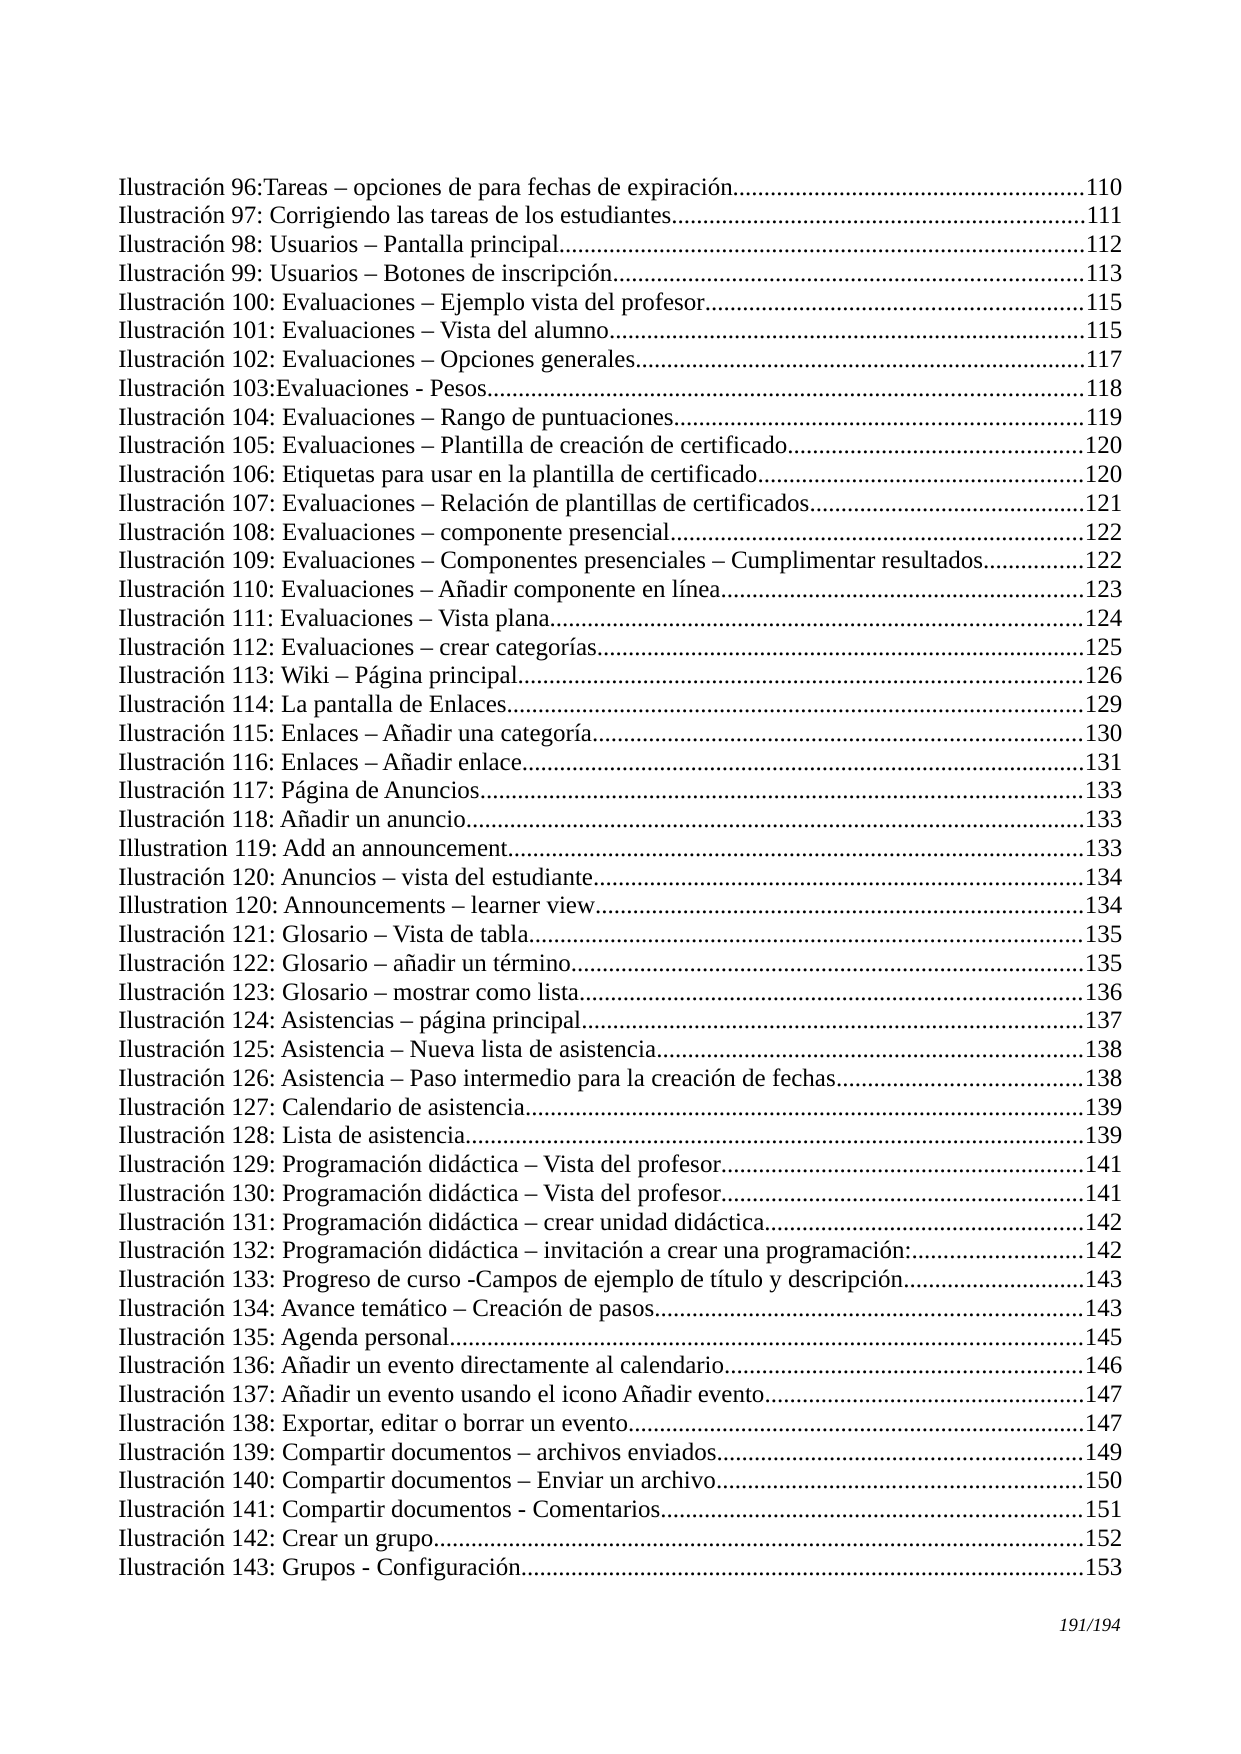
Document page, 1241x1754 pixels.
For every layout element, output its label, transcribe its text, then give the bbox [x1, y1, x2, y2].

text Illustration 120: Announcements – learner view 134 [118, 890, 1122, 919]
text Ilustración 101: Evaluaciones – Vista del alumno 115 [118, 315, 1122, 344]
text Ilustración 98: Usuarios – Pantalla principal 112 [118, 229, 1122, 258]
text Ilustración 128: Lista de asistencia 139 [118, 1120, 1122, 1149]
text Ilustración 129: Programación didáctica – Vista del profesor 141 [118, 1149, 1122, 1178]
text Ilustración 125: Asistencia – Nueva lista de asistencia 138 [118, 1034, 1122, 1063]
text Ilustración 137: Añadir un evento usando el icono Añadir evento 147 [118, 1379, 1122, 1408]
text Ilustración 96:Tareas – opciones de para fechas de expiración 110 [118, 172, 1122, 200]
text Ilustración 138: Exportar, editar o borrar un evento 147 [118, 1408, 1122, 1437]
text Ilustración 107: Evaluaciones – Relación de plantillas de certificados 121 [118, 488, 1122, 517]
text Ilustración 139: Compartir documentos – archivos enviados 149 [118, 1437, 1122, 1465]
text Ilustración 140: Compartir documentos – Enviar un archivo 150 [118, 1465, 1122, 1494]
text Ilustración 115: Enlaces – Añadir una categoría 130 [118, 718, 1122, 747]
text Ilustración 97: Corrigiendo las tareas de los estudiantes 111 [118, 200, 1122, 229]
text Ilustración 99: Usuarios – Botones de inscripción 113 [118, 258, 1122, 287]
text Ilustración 109: Evaluaciones – Componentes presenciales – Cumplimentar resultados 122 [118, 545, 1122, 574]
text Ilustración 106: Etiquetas para usar en la plantilla de certificado 120 [118, 459, 1122, 488]
text Ilustración 143: Grupos - Configuración 153 [118, 1552, 1122, 1580]
text Ilustración 118: Añadir un anuncio 133 [118, 804, 1122, 833]
text Ilustración 120: Anuncios – vista del estudiante 134 [118, 862, 1122, 890]
text Ilustración 110: Evaluaciones – Añadir componente en línea 123 [118, 574, 1122, 603]
text Ilustración 111: Evaluaciones – Vista plana 124 [118, 603, 1122, 632]
text Illustration 119: Add an announcement 133 [118, 833, 1122, 862]
text Ilustración 100: Evaluaciones – Ejemplo vista del profesor 115 [118, 287, 1122, 315]
text Ilustración 105: Evaluaciones – Plantilla de creación de certificado 120 [118, 430, 1122, 459]
text Ilustración 131: Programación didáctica – crear unidad didáctica 142 [118, 1207, 1122, 1235]
text Ilustración 114: La pantalla de Enlaces 129 [118, 689, 1122, 718]
text Ilustración 133: Progreso de curso -Campos de ejemplo de título y descripción 143 [118, 1264, 1122, 1293]
text Ilustración 104: Evaluaciones – Rango de puntuaciones 119 [118, 402, 1122, 430]
text Ilustración 126: Asistencia – Paso intermedio para la creación de fechas 138 [118, 1063, 1122, 1092]
text Ilustración 122: Glosario – añadir un término 135 [118, 948, 1122, 977]
text Ilustración 123: Glosario – mostrar como lista 136 [118, 977, 1122, 1005]
text Ilustración 142: Crear un grupo 152 [118, 1523, 1122, 1552]
text Ilustración 121: Glosario – Vista de tabla 135 [118, 919, 1122, 948]
text Ilustración 130: Programación didáctica – Vista del profesor 141 [118, 1178, 1122, 1207]
text Ilustración 127: Calendario de asistencia 139 [118, 1092, 1122, 1120]
text Ilustración 108: Evaluaciones – componente presencial 122 [118, 517, 1122, 545]
text Ilustración 103:Evaluaciones - Pesos 118 [118, 373, 1122, 402]
text Ilustración 102: Evaluaciones – Opciones generales 117 [118, 344, 1122, 373]
text Ilustración 132: Programación didáctica – invitación a crear una programación: 142 [118, 1235, 1122, 1264]
text Ilustración 136: Añadir un evento directamente al calendario 146 [118, 1350, 1122, 1379]
text Ilustración 112: Evaluaciones – crear categorías 125 [118, 632, 1122, 660]
text Ilustración 141: Compartir documentos - Comentarios 151 [118, 1494, 1122, 1523]
text Ilustración 134: Avance temático – Creación de pasos 143 [118, 1293, 1122, 1322]
text Ilustración 135: Agenda personal 145 [118, 1322, 1122, 1350]
text Ilustración 117: Página de Anuncios 133 [118, 775, 1122, 804]
text Ilustración 113: Wiki – Página principal 126 [118, 660, 1122, 689]
text Ilustración 116: Enlaces – Añadir enlace 131 [118, 747, 1122, 775]
text Ilustración 124: Asistencias – página principal 137 [118, 1005, 1122, 1034]
